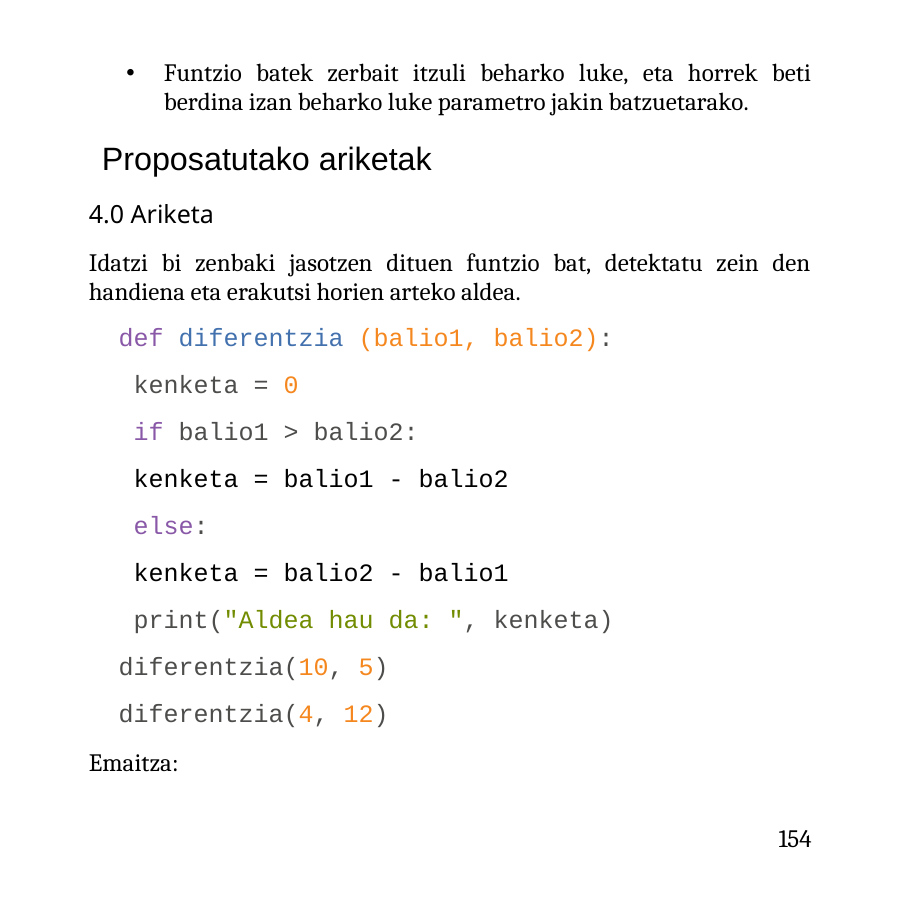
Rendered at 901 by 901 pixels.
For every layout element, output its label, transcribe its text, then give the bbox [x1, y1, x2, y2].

text print("Aldea hau da: ", kenketa) [118, 608, 811, 636]
list Funtzio batek zerbait itzuli beharko luke, eta horrek beti berdina izan beharko luke parametro jakin batzuetarako. [126, 59, 811, 117]
text if balio1 > balio2: [118, 419, 811, 448]
text else: [118, 514, 811, 542]
text Emaitza: [89, 749, 811, 778]
text Proposatutako ariketak [102, 141, 811, 178]
text Idatzi bi zenbaki jasotzen dituen funtzio bat, detektatu zein den handiena eta erakutsi horien arteko aldea. [89, 249, 811, 307]
text kenketa = balio2 - balio1 [118, 561, 811, 589]
text def diferentzia (balio1, balio2): [118, 325, 811, 354]
text kenketa = balio1 - balio2 [118, 467, 811, 495]
text diferentzia(10, 5) [118, 655, 811, 683]
text diferentzia(4, 12) [118, 702, 811, 730]
text 4.0 Ariketa [89, 196, 811, 230]
text kenketa = 0 [118, 372, 811, 401]
